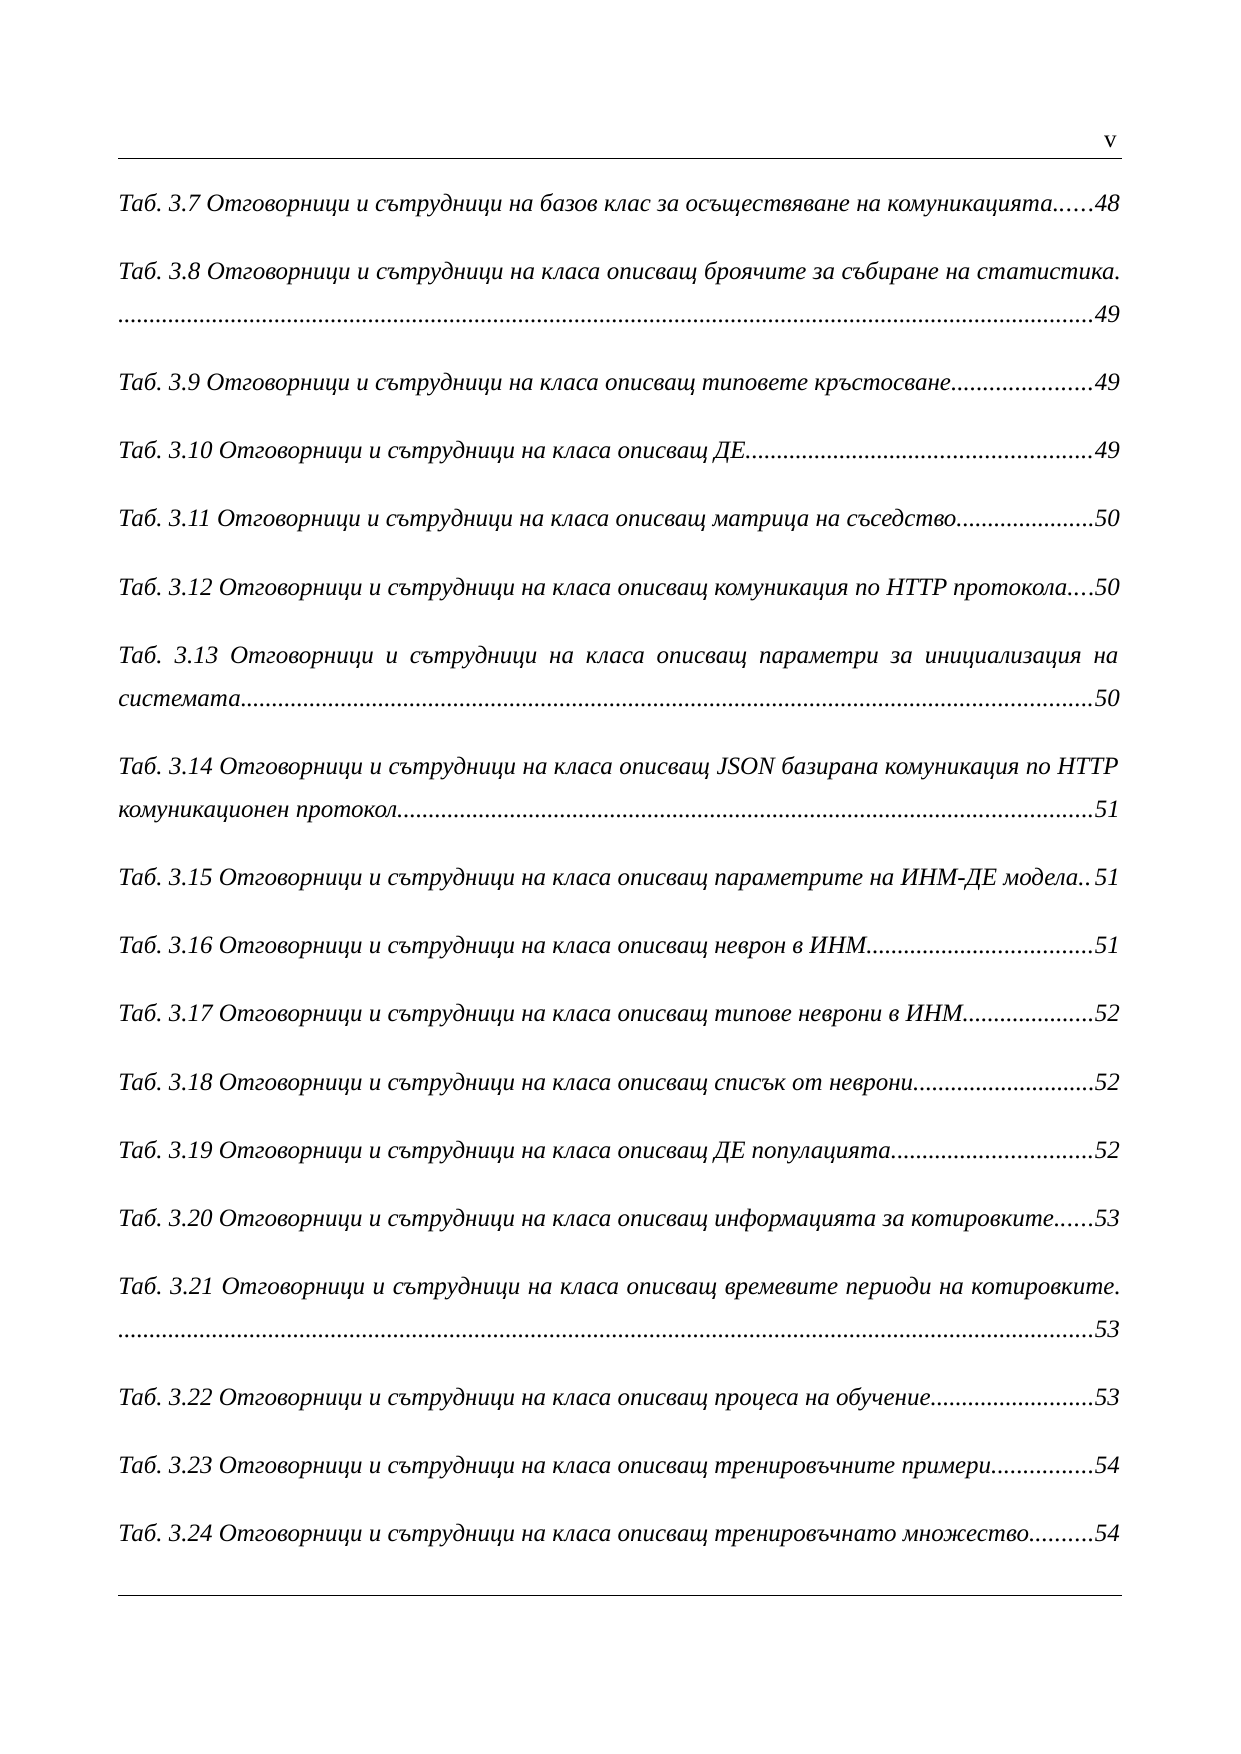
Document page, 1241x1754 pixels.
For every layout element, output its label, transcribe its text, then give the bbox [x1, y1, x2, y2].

text Таб. 3.17 Отговорници и сътрудници на класа описващ типове неврони в ИНМ. 52 [118, 998, 1122, 1027]
text Таб. 3.13 Отговорници и сътрудници на класа описващ параметри за инициализация на системата. 50 [118, 640, 1122, 712]
text Таб. 3.18 Отговорници и сътрудници на класа описващ списък от неврони. 52 [118, 1067, 1122, 1095]
text Таб. 3.11 Отговорници и сътрудници на класа описващ матрица на съседство. 50 [118, 503, 1122, 532]
text Таб. 3.7 Отговорници и сътрудници на базов клас за осъществяване на комуникацията. 48 [118, 188, 1122, 217]
text Таб. 3.21 Отговорници и сътрудници на класа описващ времевите периоди на котировките. 53 [118, 1271, 1122, 1343]
text Таб. 3.24 Отговорници и сътрудници на класа описващ тренировъчнато множество. 54 [118, 1518, 1122, 1547]
text Таб. 3.9 Отговорници и сътрудници на класа описващ типовете кръстосване. 49 [118, 367, 1122, 396]
text Таб. 3.14 Отговорници и сътрудници на класа описващ JSON базирана комуникация по HTTP комуникационен протокол. 51 [118, 751, 1122, 823]
text Таб. 3.12 Отговорници и сътрудници на класа описващ комуникация по HTTP протокола. 50 [118, 572, 1122, 600]
text Таб. 3.16 Отговорници и сътрудници на класа описващ неврон в ИНМ. 51 [118, 930, 1122, 959]
text Таб. 3.10 Отговорници и сътрудници на класа описващ ДЕ. 49 [118, 435, 1122, 464]
text Таб. 3.19 Отговорници и сътрудници на класа описващ ДЕ популацията. 52 [118, 1135, 1122, 1163]
text Таб. 3.8 Отговорници и сътрудници на класа описващ броячите за събиране на статистика. 49 [118, 256, 1122, 328]
text Таб. 3.22 Отговорници и сътрудници на класа описващ процеса на обучение. 53 [118, 1382, 1122, 1411]
text Таб. 3.23 Отговорници и сътрудници на класа описващ тренировъчните примери. 54 [118, 1450, 1122, 1479]
text Таб. 3.20 Отговорници и сътрудници на класа описващ информацията за котировките. 53 [118, 1203, 1122, 1232]
text Таб. 3.15 Отговорници и сътрудници на класа описващ параметрите на ИНМ-ДЕ модела. 51 [118, 862, 1122, 891]
